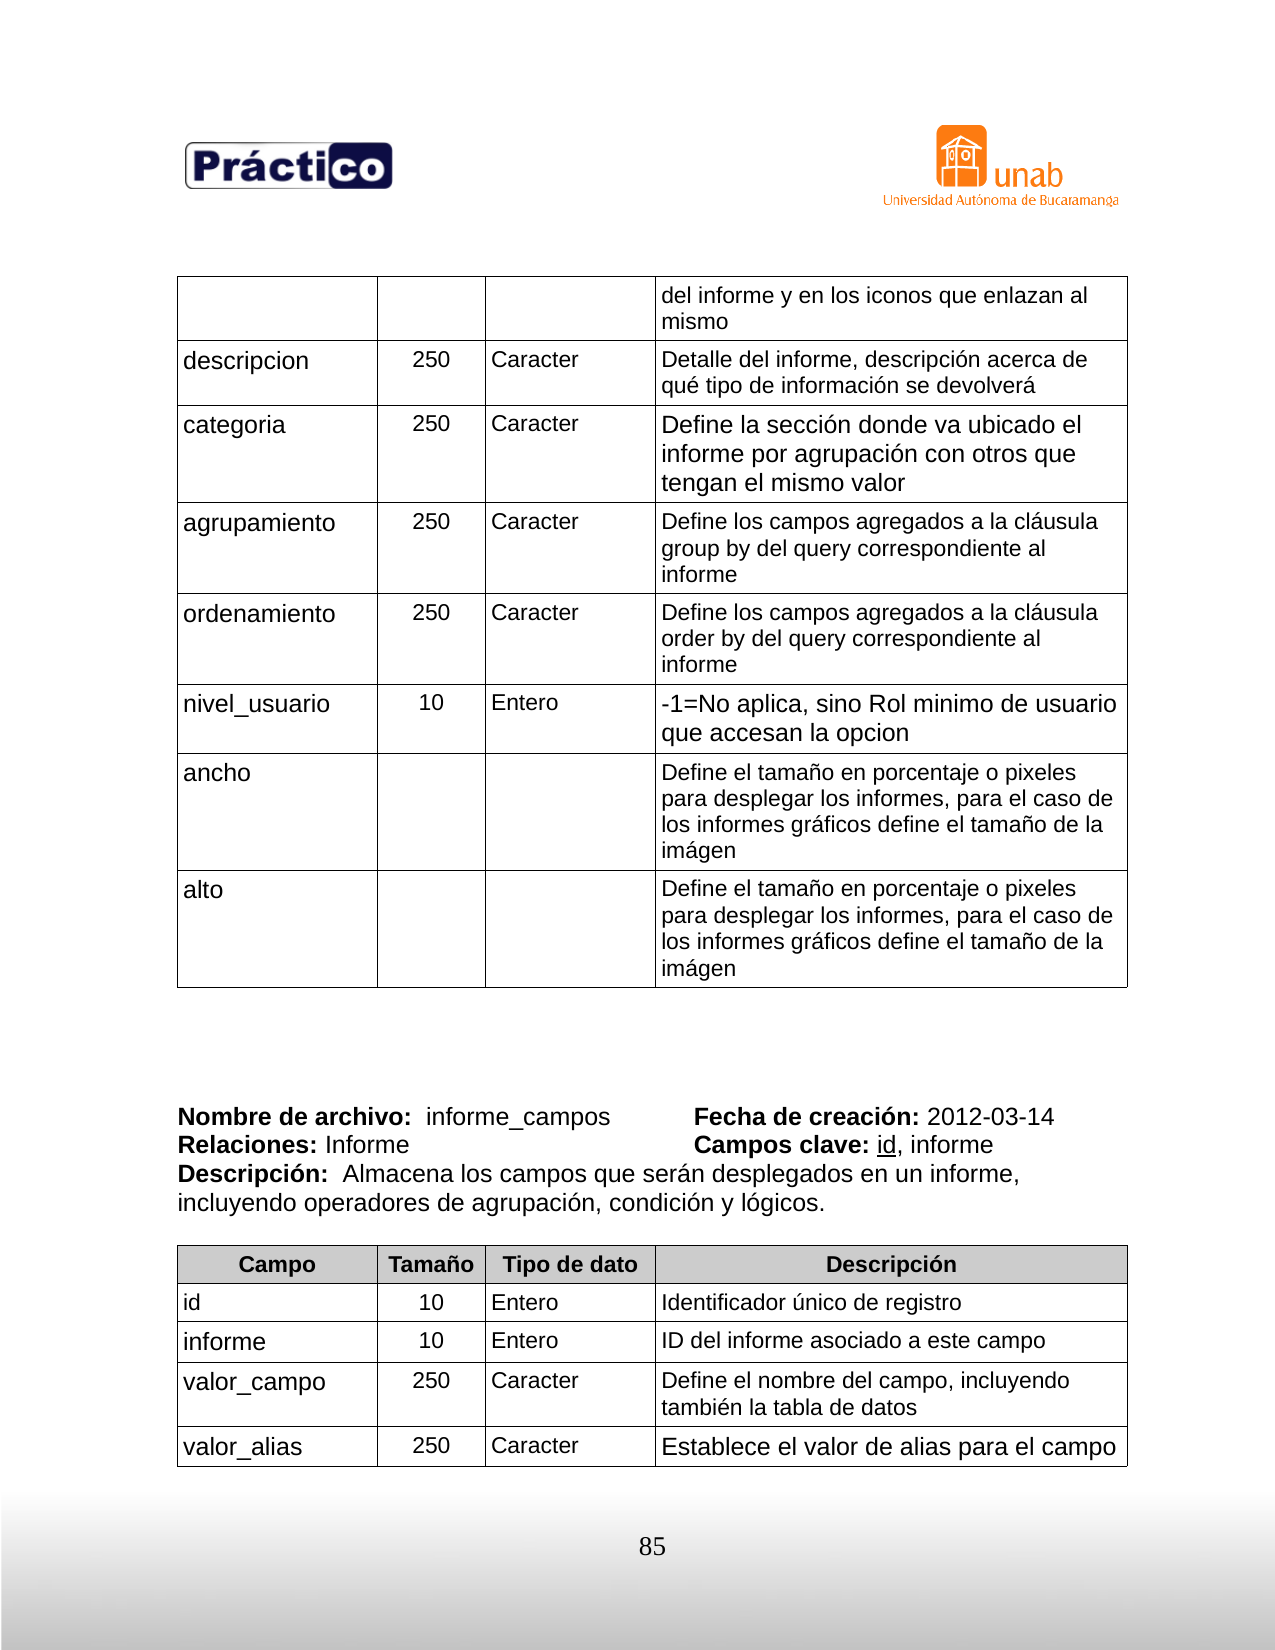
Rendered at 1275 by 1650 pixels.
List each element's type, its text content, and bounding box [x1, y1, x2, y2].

table_cell Entero [486, 1284, 655, 1321]
table_cell Define los campos agregados a la cláusula order by del query correspondiente al informe [656, 594, 1127, 683]
table_header Tamaño [378, 1246, 485, 1283]
table_cell del informe y en los iconos que enlazan al mismo [656, 277, 1127, 340]
table_cell [486, 754, 655, 869]
table_cell [378, 277, 485, 340]
table_cell -1=No aplica, sino Rol minimo de usuario que accesan la opcion [656, 685, 1127, 753]
table_cell Define los campos agregados a la cláusula group by del query correspondiente al informe [656, 503, 1127, 593]
table_cell Entero [486, 1322, 655, 1362]
table_cell [178, 277, 377, 340]
table_cell informe [178, 1322, 377, 1362]
table_cell ordenamiento [178, 594, 377, 683]
table_cell Caracter [486, 503, 655, 593]
table_cell Entero [486, 685, 655, 753]
table_header Descripción [656, 1246, 1127, 1283]
text Descripción: Almacena los campos que serán desplegados en un informe, incluyendo operadores de agrupación, condición y lógicos. [177, 1159, 1127, 1217]
table_cell 250 [378, 503, 485, 593]
table_cell ID del informe asociado a este campo [656, 1322, 1127, 1362]
table_cell descripcion [178, 341, 377, 404]
table_cell 250 [378, 341, 485, 404]
table_cell [486, 871, 655, 987]
table_cell alto [178, 871, 377, 987]
table_cell 250 [378, 1427, 485, 1466]
table_cell 10 [378, 685, 485, 753]
table_cell Define el tamaño en porcentaje o pixeles para desplegar los informes, para el caso de los informes gráficos define el tamaño de la imágen [656, 871, 1127, 987]
table_cell Identificador único de registro [656, 1284, 1127, 1321]
picture [883, 125, 1119, 207]
table_cell [378, 871, 485, 987]
table_cell valor_alias [178, 1427, 377, 1466]
table_cell [486, 277, 655, 340]
table_cell Caracter [486, 594, 655, 683]
text Nombre de archivo: informe_campos Fecha de creación: 2012-03-14 [177, 1102, 1127, 1130]
table_cell id [178, 1284, 377, 1321]
table_cell Caracter [486, 1427, 655, 1466]
table_cell Caracter [486, 341, 655, 404]
table_cell 250 [378, 1363, 485, 1426]
table_cell Caracter [486, 1363, 655, 1426]
text Relaciones: Informe Campos clave: id, informe [177, 1130, 1127, 1159]
table_cell 10 [378, 1284, 485, 1321]
picture [1, 1472, 1275, 1650]
table_cell Establece el valor de alias para el campo [656, 1427, 1127, 1466]
table_cell 10 [378, 1322, 485, 1362]
table_header Tipo de dato [486, 1246, 655, 1283]
table_cell 250 [378, 406, 485, 502]
table_header Campo [178, 1246, 377, 1283]
table_cell nivel_usuario [178, 685, 377, 753]
table_cell Caracter [486, 406, 655, 502]
table_cell Define la sección donde va ubicado el informe por agrupación con otros que tengan el mismo valor [656, 406, 1127, 502]
table_cell [378, 754, 485, 869]
table_cell agrupamiento [178, 503, 377, 593]
table_cell valor_campo [178, 1363, 377, 1426]
table_cell Define el tamaño en porcentaje o pixeles para desplegar los informes, para el caso de los informes gráficos define el tamaño de la imágen [656, 754, 1127, 869]
table_cell 250 [378, 594, 485, 683]
picture [182, 140, 395, 191]
table_cell Define el nombre del campo, incluyendo también la tabla de datos [656, 1363, 1127, 1426]
table_cell ancho [178, 754, 377, 869]
table_cell categoria [178, 406, 377, 502]
table_cell Detalle del informe, descripción acerca de qué tipo de información se devolverá [656, 341, 1127, 404]
